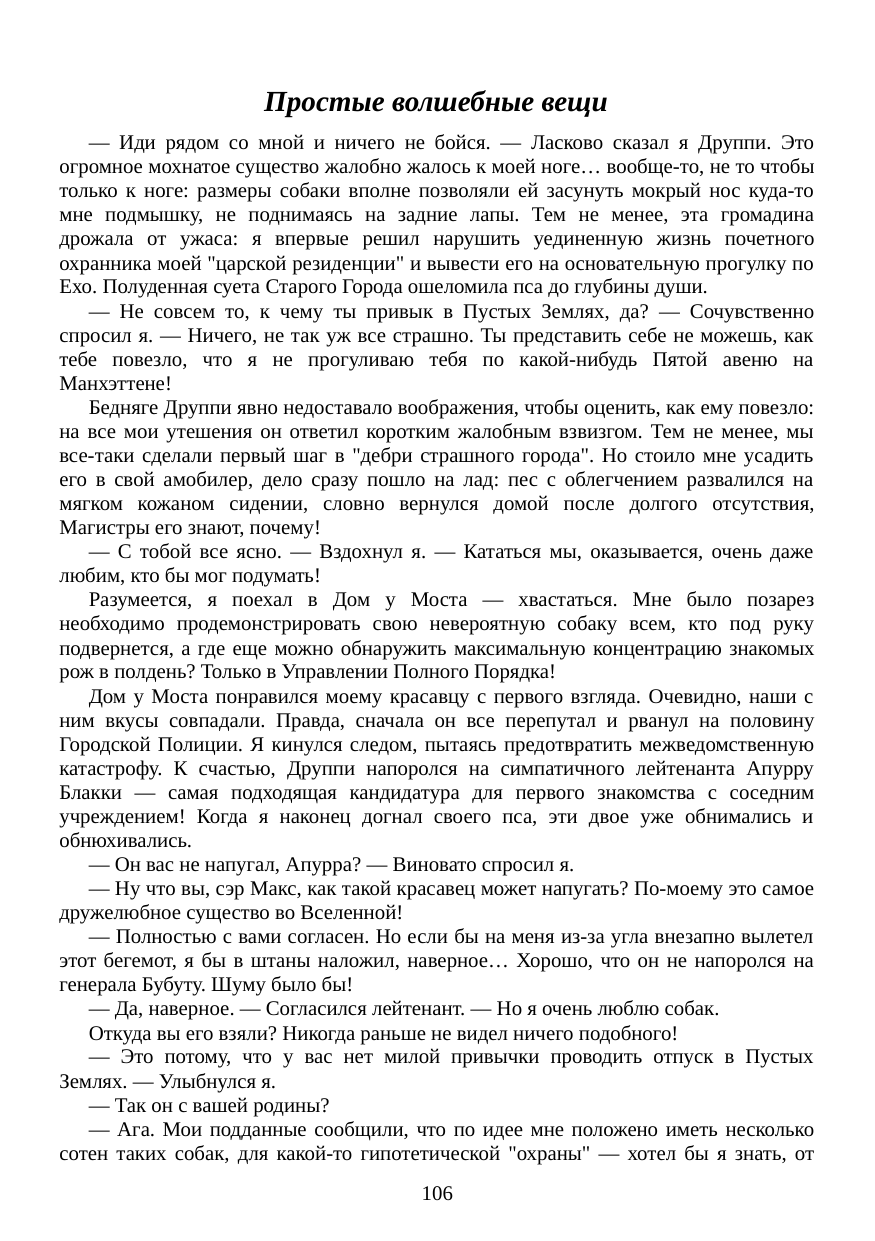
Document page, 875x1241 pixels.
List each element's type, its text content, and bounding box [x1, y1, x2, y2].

text Разумеется, я поехал в Дом у Моста — хвастаться. Мне было позарез необходимо продемонстрировать свою невероятную собаку всем, кто под руку подвернется, а где еще можно обнаружить максимальную концентрацию знакомых рож в полдень? Только в Управлении Полного Порядка! [59, 587, 815, 683]
text — Не совсем то, к чему ты привык в Пустых Землях, да? — Сочувственно спросил я. — Ничего, не так уж все страшно. Ты представить себе не можешь, как тебе повезло, что я не прогуливаю тебя по какой-нибудь Пятой авеню на Манхэттене! [59, 298, 815, 395]
text Откуда вы его взяли? Никогда раньше не видел ничего подобного! [59, 1020, 815, 1044]
text — Ну что вы, сэр Макс, как такой красавец может напугать? По-моему это самое дружелюбное существо во Вселенной! [59, 876, 815, 924]
text — Ага. Мои подданные сообщили, что по идее мне положено иметь несколько сотен таких собак, для какой-то гипотетической "охраны" — хотел бы я знать, от [59, 1117, 815, 1165]
subtitle Простые волшебные вещи [59, 84, 815, 118]
text — Это потому, что у вас нет милой привычки проводить отпуск в Пустых Землях. — Улыбнулся я. [59, 1044, 815, 1093]
text Бедняге Друппи явно недоставало воображения, чтобы оценить, как ему повезло: на все мои утешения он ответил коротким жалобным взвизгом. Тем не менее, мы все-таки сделали первый шаг в "дебри страшного города". Но стоило мне усадить его в свой амобилер, дело сразу пошло на лад: пес с облегчением развалился на мягком кожаном сидении, словно вернулся домой после долгого отсутствия, Магистры его знают, почему! [59, 395, 815, 539]
text — Он вас не напугал, Апурра? — Виновато спросил я. [59, 852, 815, 876]
text Дом у Моста понравился моему красавцу с первого взгляда. Очевидно, наши с ним вкусы совпадали. Правда, сначала он все перепутал и рванул на половину Городской Полиции. Я кинулся следом, пытаясь предотвратить межведомственную катастрофу. К счастью, Друппи напоролся на симпатичного лейтенанта Апурру Блакки — самая подходящая кандидатура для первого знакомства с соседним учреждением! Когда я наконец догнал своего пса, эти двое уже обнимались и обнюхивались. [59, 683, 815, 852]
text — С тобой все ясно. — Вздохнул я. — Кататься мы, оказывается, очень даже любим, кто бы мог подумать! [59, 539, 815, 587]
text — Иди рядом со мной и ничего не бойся. — Ласково сказал я Друппи. Это огромное мохнатое существо жалобно жалось к моей ноге… вообще-то, не то чтобы только к ноге: размеры собаки вполне позволяли ей засунуть мокрый нос куда-то мне подмышку, не поднимаясь на задние лапы. Тем не менее, эта громадина дрожала от ужаса: я впервые решил нарушить уединенную жизнь почетного охранника моей "царской резиденции" и вывести его на основательную прогулку по Ехо. Полуденная суета Старого Города ошеломила пса до глубины души. [59, 130, 815, 298]
text — Да, наверное. — Согласился лейтенант. — Но я очень люблю собак. [59, 996, 815, 1020]
text — Полностью с вами согласен. Но если бы на меня из-за угла внезапно вылетел этот бегемот, я бы в штаны наложил, наверное… Хорошо, что он не напоролся на генерала Бубуту. Шуму было бы! [59, 924, 815, 996]
text — Так он с вашей родины? [59, 1093, 815, 1117]
